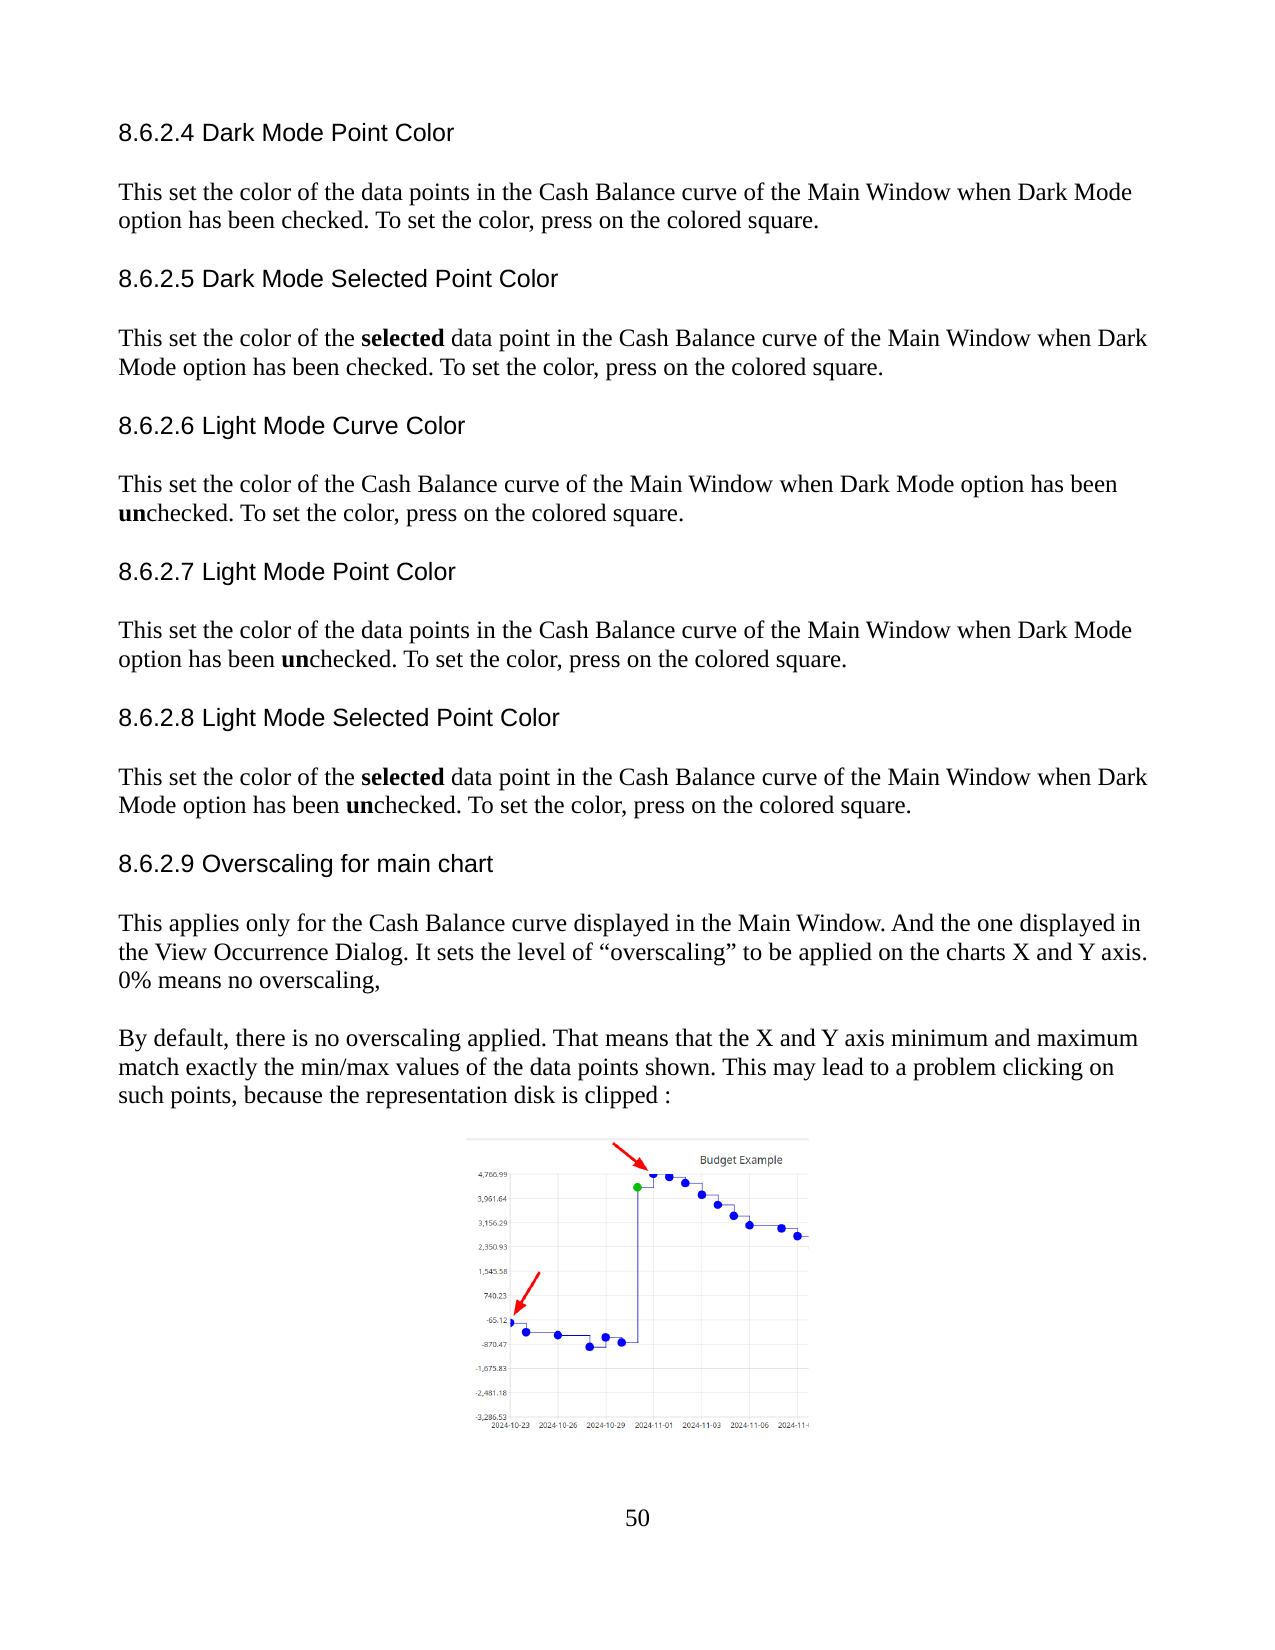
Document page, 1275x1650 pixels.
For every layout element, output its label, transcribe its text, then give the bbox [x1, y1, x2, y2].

picture [466, 1138, 809, 1436]
text By default, there is no overscaling applied. That means that the X and Y axis minimum and maximum match exactly the min/max values of the data points shown. This may lead to a problem clicking on such points, because the representation disk is clipped : [118, 1023, 1157, 1109]
subtitle Dark Mode Selected Point Color [118, 264, 1157, 293]
text This set the color of the data points in the Cash Balance curve of the Main Window when Dark Mode option has been checked. To set the color, press on the colored square. [118, 177, 1157, 234]
subtitle Overscaling for main chart [118, 849, 1157, 878]
subtitle Light Mode Curve Color [118, 411, 1157, 439]
subtitle Dark Mode Point Color [118, 118, 1157, 147]
text This set the color of the data points in the Cash Balance curve of the Main Window when Dark Mode option has been unchecked. To set the color, press on the colored square. [118, 616, 1157, 673]
text This applies only for the Cash Balance curve displayed in the Main Window. And the one displayed in the View Occurrence Dialog. It sets the level of “overscaling” to be applied on the charts X and Y axis. 0% means no overscaling, [118, 908, 1157, 994]
subtitle Light Mode Selected Point Color [118, 703, 1157, 732]
text This set the color of the selected data point in the Cash Balance curve of the Main Window when Dark Mode option has been unchecked. To set the color, press on the colored square. [118, 762, 1157, 819]
text This set the color of the selected data point in the Cash Balance curve of the Main Window when Dark Mode option has been checked. To set the color, press on the colored square. [118, 323, 1157, 381]
subtitle Light Mode Point Color [118, 557, 1157, 586]
text This set the color of the Cash Balance curve of the Main Window when Dark Mode option has been unchecked. To set the color, press on the colored square. [118, 469, 1157, 527]
